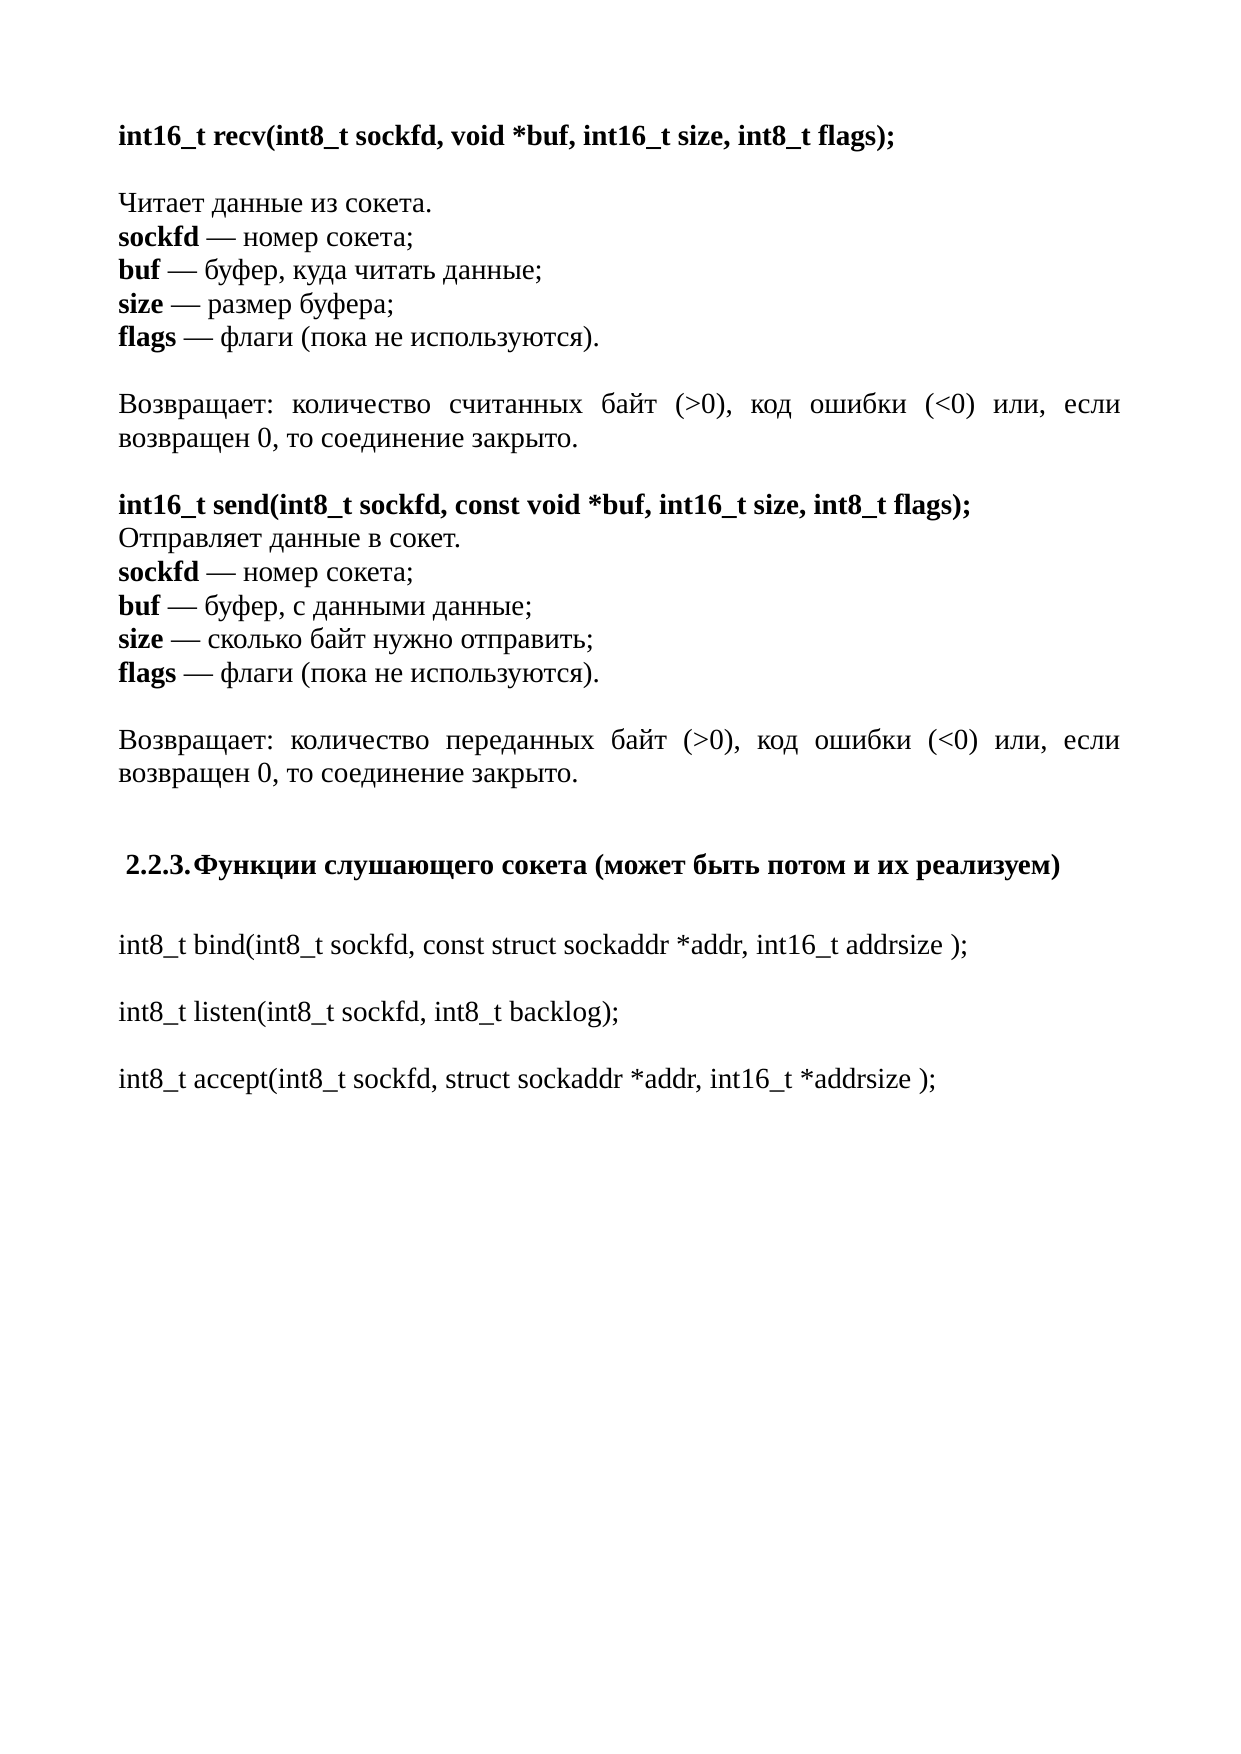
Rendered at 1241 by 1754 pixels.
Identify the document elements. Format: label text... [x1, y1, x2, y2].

text int8_t accept(int8_t sockfd, struct sockaddr *addr, int16_t *addrsize ); [118, 1028, 1122, 1095]
text size — сколько байт нужно отправить; [118, 621, 1122, 655]
text int8_t listen(int8_t sockfd, int8_t backlog); [118, 961, 1122, 1028]
text flags — флаги (пока не используются). [118, 319, 1122, 353]
text int16_t recv(int8_t sockfd, void *buf, int16_t size, int8_t flags); [118, 118, 1122, 152]
text buf — буфер, куда читать данные; [118, 252, 1122, 286]
text Отправляет данные в сокет. [118, 521, 1122, 554]
text size — размер буфера; [118, 286, 1122, 319]
subtitle Функции слушающего сокета (может быть потом и их реализуем) [118, 847, 1122, 881]
text sockfd — номер сокета; [118, 219, 1122, 252]
text int16_t send(int8_t sockfd, const void *buf, int16_t size, int8_t flags); [118, 453, 1122, 521]
text int8_t bind(int8_t sockfd, const struct sockaddr *addr, int16_t addrsize ); [118, 927, 1122, 961]
text sockfd — номер сокета; [118, 554, 1122, 588]
text Возвращает: количество считанных байт (>0), код ошибки (<0) или, если возвращен 0, то соединение закрыто. [118, 386, 1122, 453]
text flags — флаги (пока не используются). [118, 655, 1122, 688]
text buf — буфер, с данными данные; [118, 588, 1122, 621]
text Возвращает: количество переданных байт (>0), код ошибки (<0) или, если возвращен 0, то соединение закрыто. [118, 722, 1122, 789]
text Читает данные из сокета. [118, 185, 1122, 219]
